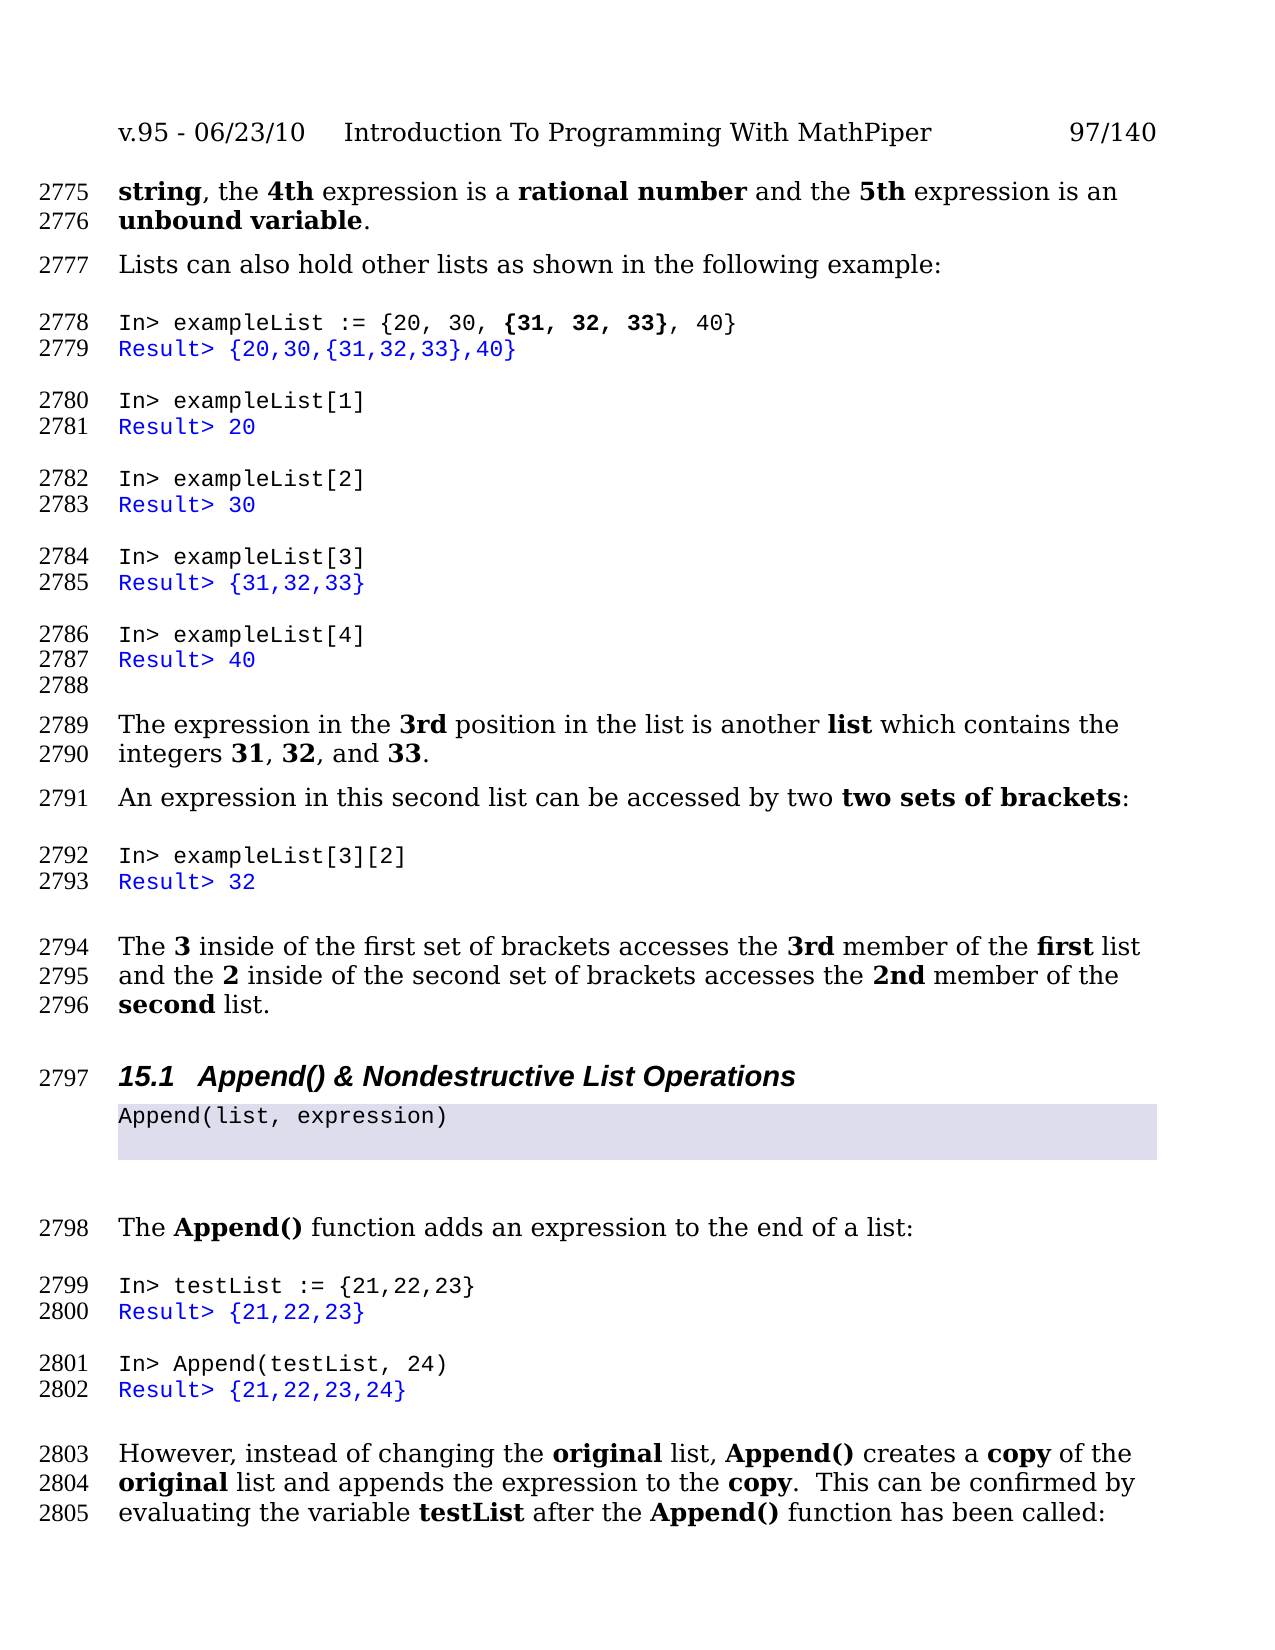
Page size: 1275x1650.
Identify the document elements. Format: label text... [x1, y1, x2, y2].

text Result> 32 [118, 871, 1157, 897]
text The expression in the 3rd position in the list is another list which contains the integers 31, 32, and 33. [118, 710, 1157, 768]
subtitle Append() & Nondestructive List Operations [118, 1059, 1157, 1092]
text The Append() function adds an expression to the end of a list: [118, 1213, 1157, 1242]
table_header Append(list, expression) [118, 1104, 1157, 1160]
text An expression in this second list can be accessed by two two sets of brackets: [118, 783, 1157, 813]
text In> exampleList[2] [118, 467, 1157, 493]
text In> Append(testList, 24) [118, 1352, 1157, 1378]
text Result> {20,30,{31,32,33},40} [118, 338, 1157, 363]
text Result> {21,22,23} [118, 1300, 1157, 1326]
text Result> 40 [118, 649, 1157, 675]
text In> exampleList[4] [118, 623, 1157, 649]
text Result> {21,22,23,24} [118, 1378, 1157, 1404]
text In> exampleList[1] [118, 389, 1157, 415]
text In> testList := {21,22,23} [118, 1274, 1157, 1300]
text In> exampleList[3] [118, 545, 1157, 571]
text In> exampleList := {20, 30, {31, 32, 33}, 40} [118, 312, 1157, 338]
text Result> {31,32,33} [118, 571, 1157, 597]
text Result> 30 [118, 493, 1157, 519]
text In> exampleList[3][2] [118, 845, 1157, 871]
text string, the 4th expression is a rational number and the 5th expression is an unbound variable. [118, 177, 1157, 236]
text The 3 inside of the first set of brackets accesses the 3rd member of the first list and the 2 inside of the second set of brackets accesses the 2nd member of the second list. [118, 932, 1157, 1020]
text Lists can also hold other lists as shown in the following example: [118, 251, 1157, 280]
text Result> 20 [118, 415, 1157, 441]
text However, instead of changing the original list, Append() creates a copy of the original list and appends the expression to the copy. This can be confirmed by evaluating the variable testList after the Append() function has been called: [118, 1439, 1157, 1527]
